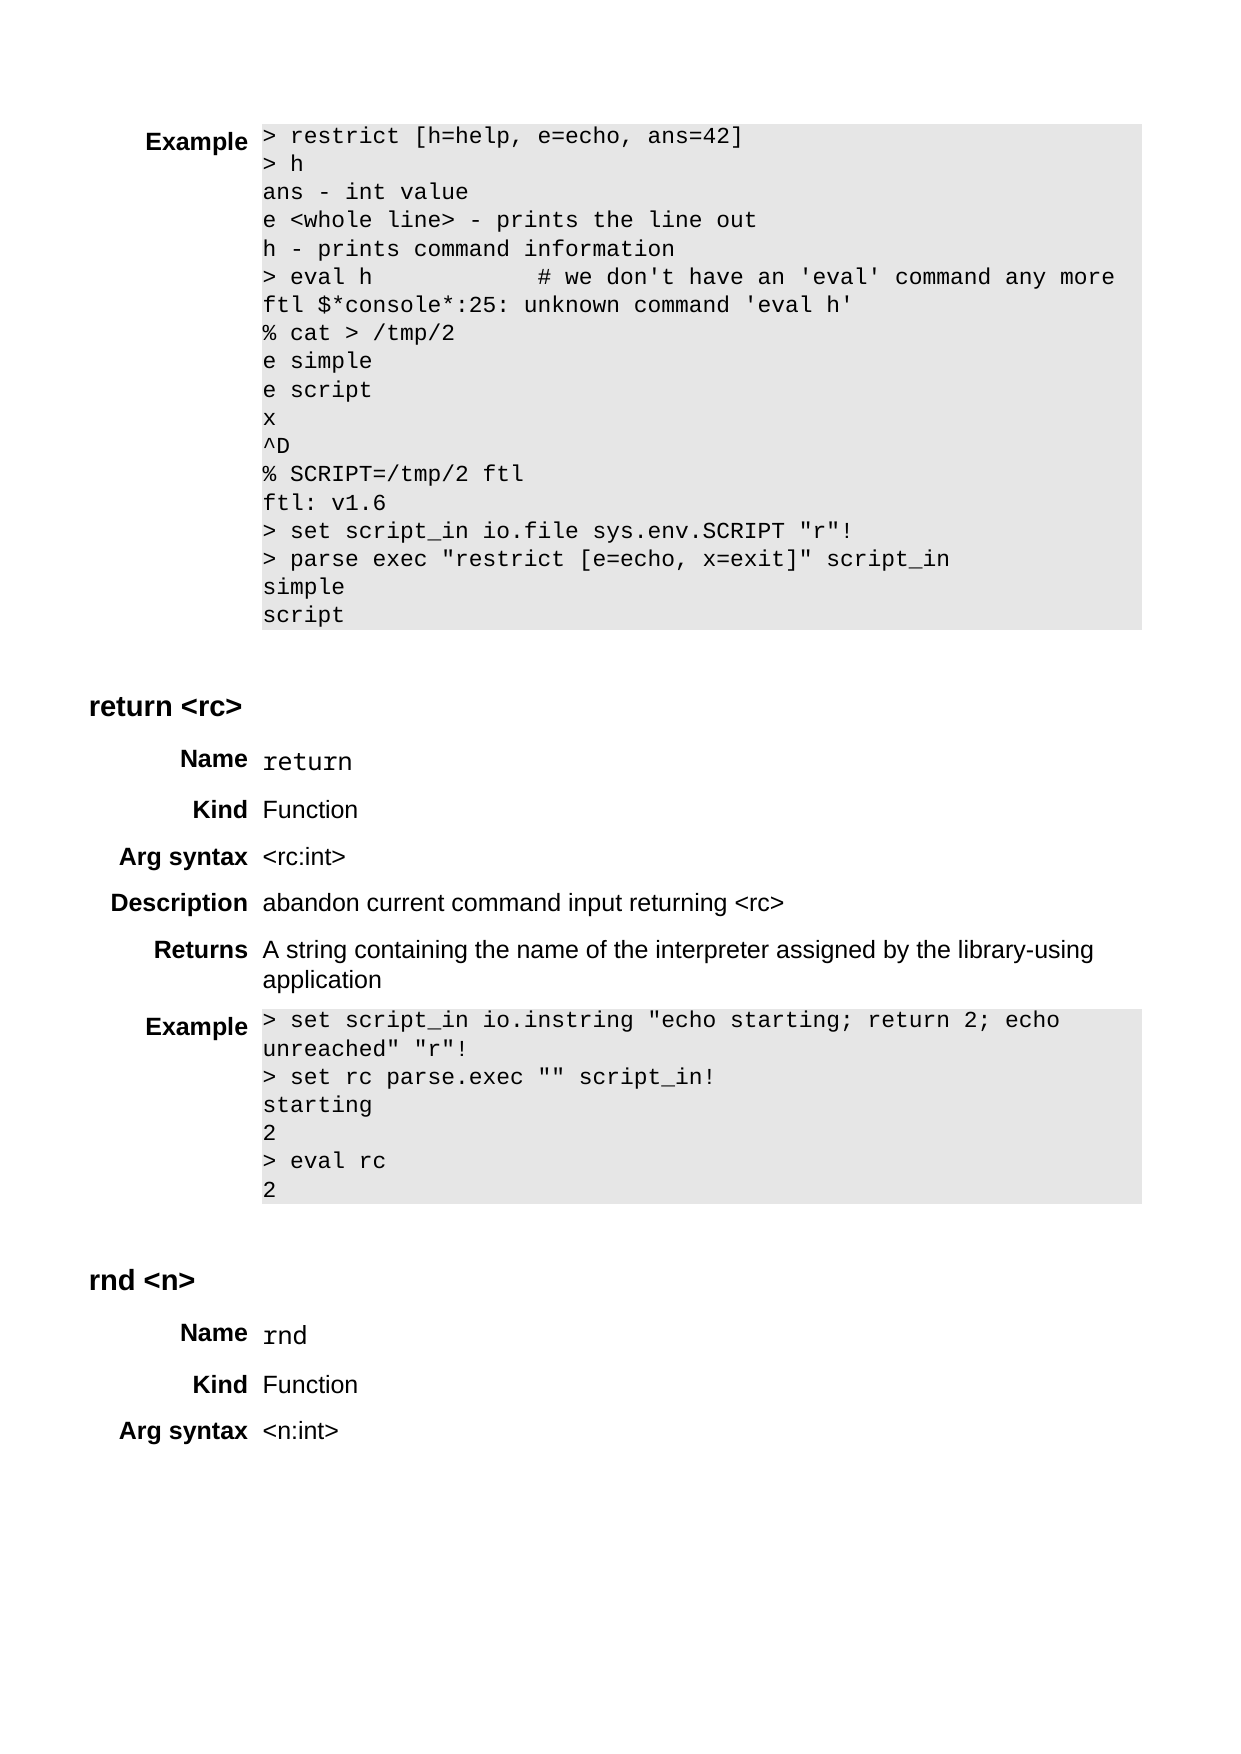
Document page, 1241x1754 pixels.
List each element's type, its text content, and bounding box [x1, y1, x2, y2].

table_cell Kind [89, 1361, 259, 1407]
table_cell Arg syntax [89, 833, 259, 879]
subtitle return <rc> [88, 689, 1145, 722]
table_cell Example [89, 118, 259, 642]
table_cell <rc:int> [260, 833, 1145, 879]
table_cell Kind [89, 787, 259, 833]
table_cell abandon current command input returning <rc> [260, 880, 1145, 926]
table_cell > set script_in io.instring "echo starting; return 2; echo unreached" "r"! > set rc parse.exec "" script_in! starting 2 > eval rc 2 [260, 1003, 1145, 1216]
subtitle rnd <n> [88, 1263, 1145, 1297]
table_header Name [89, 735, 259, 787]
table_cell Function [260, 787, 1145, 833]
table_cell Returns [89, 926, 259, 1003]
table_header Name [89, 1309, 259, 1361]
table_cell > restrict [h=help, e=echo, ans=42] > h ans - int value e <whole line> - prints the line out h - prints command information > eval h # we don't have an 'eval' command any more ftl $*console*:25: unknown command 'eval h' % cat > /tmp/2 e simple e script x ^D % SCRIPT=/tmp/2 ftl ftl: v1.6 > set script_in io.file sys.env.SCRIPT "r"! > parse exec "restrict [e=echo, x=exit]" script_in simple script [260, 118, 1145, 642]
table_cell Function [260, 1361, 1145, 1407]
table_cell Arg syntax [89, 1407, 259, 1454]
table_cell Description [89, 880, 259, 926]
table_header rnd [260, 1309, 1145, 1361]
table_cell <n:int> [260, 1407, 1145, 1454]
table_cell Example [89, 1003, 259, 1216]
table_cell A string containing the name of the interpreter assigned by the library-using application [260, 926, 1145, 1003]
table_header return [260, 735, 1145, 787]
